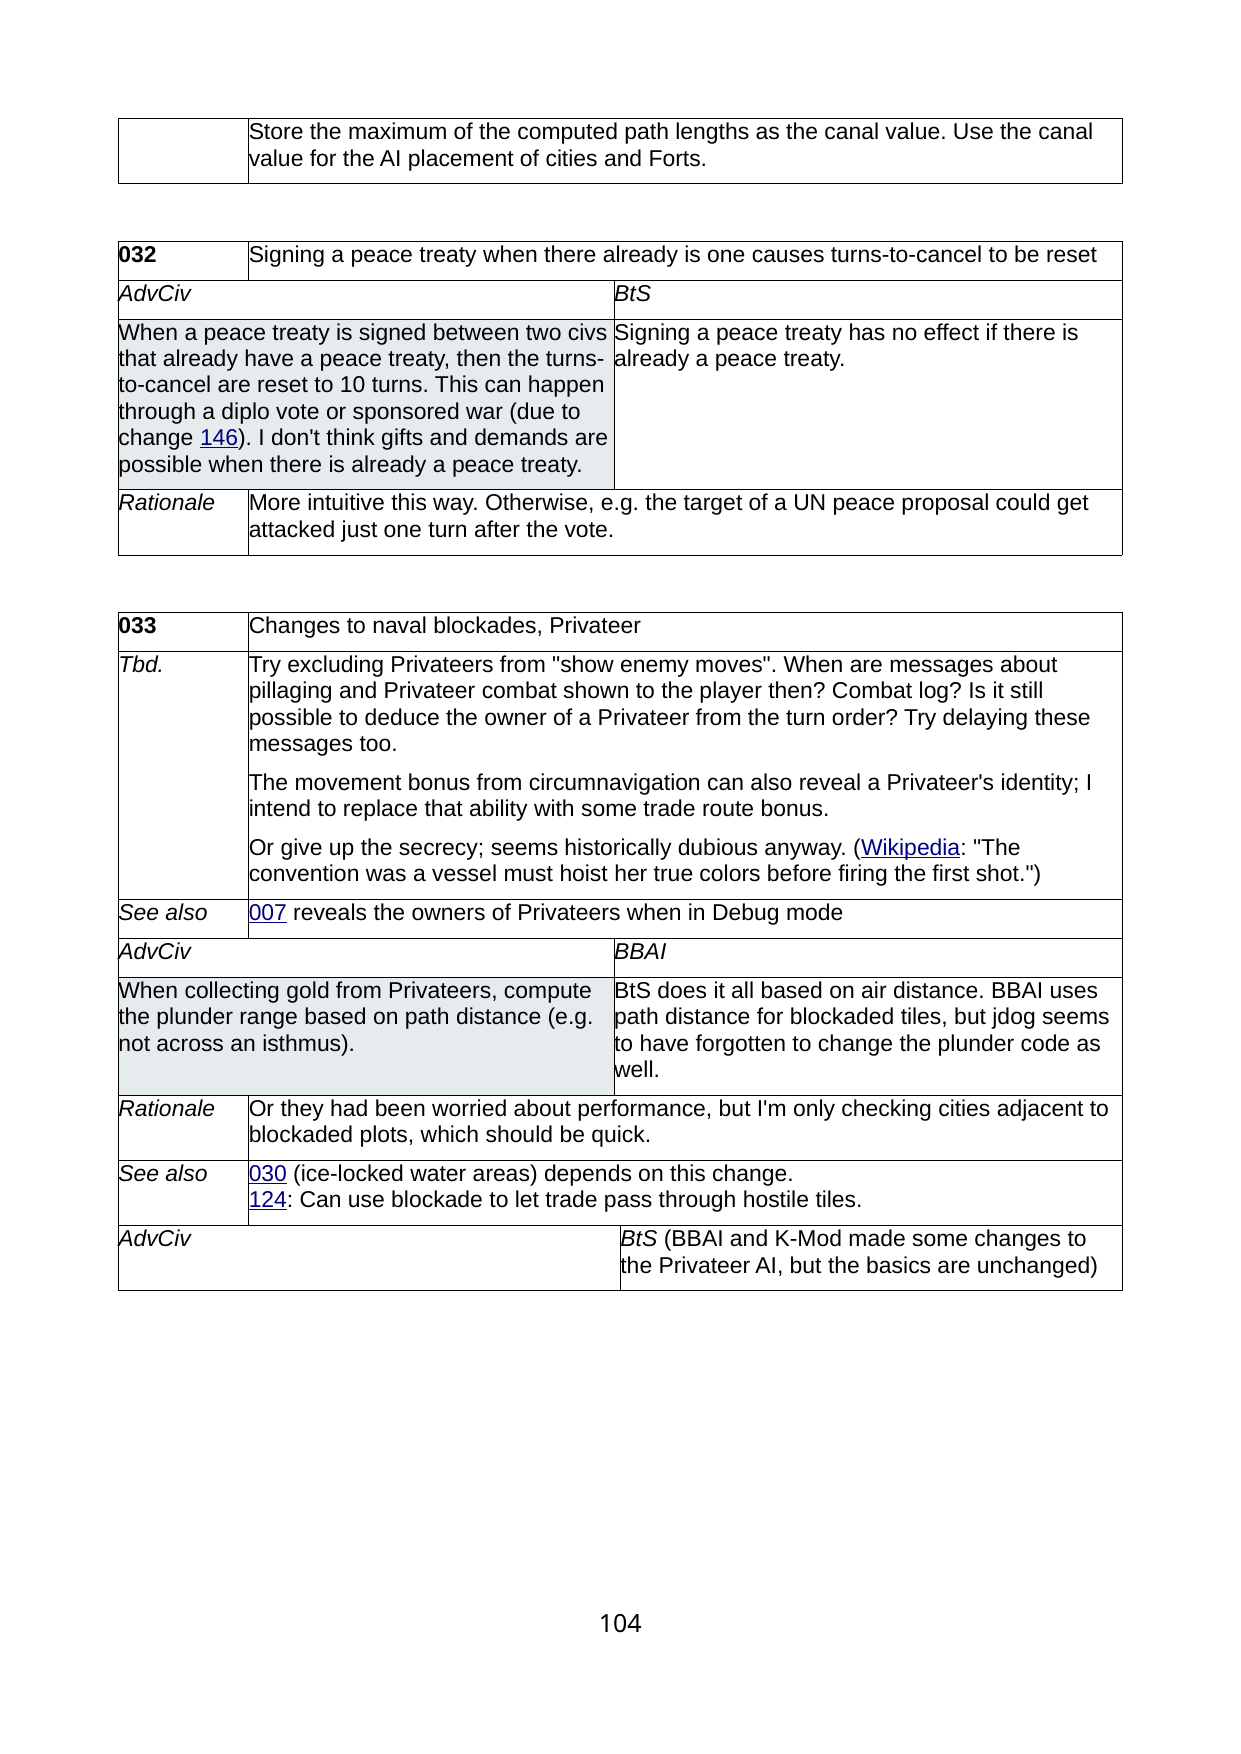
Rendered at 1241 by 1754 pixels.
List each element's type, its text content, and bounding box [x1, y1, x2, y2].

table_cell 007 reveals the owners of Privateers when in Debug mode [249, 900, 1122, 938]
table_cell BtS does it all based on air distance. BBAI uses path distance for blockaded tiles, but jdog seems to have forgotten to change the plunder code as well. [615, 978, 1122, 1095]
table_cell Tbd. [119, 652, 248, 899]
table_header 032 [119, 242, 248, 280]
table_cell When a peace treaty is signed between two civs that already have a peace treaty, then the turns-to-cancel are reset to 10 turns. This can happen through a diplo vote or sponsored war (due to change 146). I don't think gifts and demands are possible when there is already a peace treaty. [119, 320, 614, 489]
table_cell When collecting gold from Privateers, compute the plunder range based on path distance (e.g. not across an isthmus). [119, 978, 614, 1095]
table_cell Store the maximum of the computed path lengths as the canal value. Use the canal value for the AI placement of cities and Forts. [249, 119, 1122, 183]
table_cell AdvCiv [119, 281, 614, 319]
table_cell AdvCiv [119, 939, 614, 977]
table_cell 030 (ice-locked water areas) depends on this change. 124: Can use blockade to let trade pass through hostile tiles. [249, 1161, 1122, 1225]
table_cell Try excluding Privateers from "show enemy moves". When are messages about pillaging and Privateer combat shown to the player then? Combat log? Is it still possible to deduce the owner of a Privateer from the turn order? Try delaying these messages too. The movement bonus from circumnavigation can also reveal a Privateer's identity; I intend to replace that ability with some trade route bonus. Or give up the secrecy; seems historically dubious anyway. (Wikipedia: "The convention was a vessel must hoist her true colors before firing the first shot.") [249, 652, 1122, 899]
table_cell Or they had been worried about performance, but I'm only checking cities adjacent to blockaded plots, which should be quick. [249, 1096, 1122, 1160]
table_cell BtS [615, 281, 1122, 319]
table_cell See also [119, 1161, 248, 1225]
table_cell Rationale [119, 1096, 248, 1160]
table_header Changes to naval blockades, Privateer [249, 613, 1122, 651]
table_cell See also [119, 900, 248, 938]
table_cell AdvCiv [119, 1226, 620, 1290]
table_cell More intuitive this way. Otherwise, e.g. the target of a UN peace proposal could get attacked just one turn after the vote. [249, 490, 1122, 554]
table_cell [119, 119, 248, 183]
table_cell Rationale [119, 490, 248, 554]
table_cell BtS (BBAI and K-Mod made some changes to the Privateer AI, but the basics are unchanged) [621, 1226, 1122, 1290]
table_cell BBAI [615, 939, 1122, 977]
table_header Signing a peace treaty when there already is one causes turns-to-cancel to be reset [249, 242, 1122, 280]
table_cell Signing a peace treaty has no effect if there is already a peace treaty. [615, 320, 1122, 489]
table_header 033 [119, 613, 248, 651]
